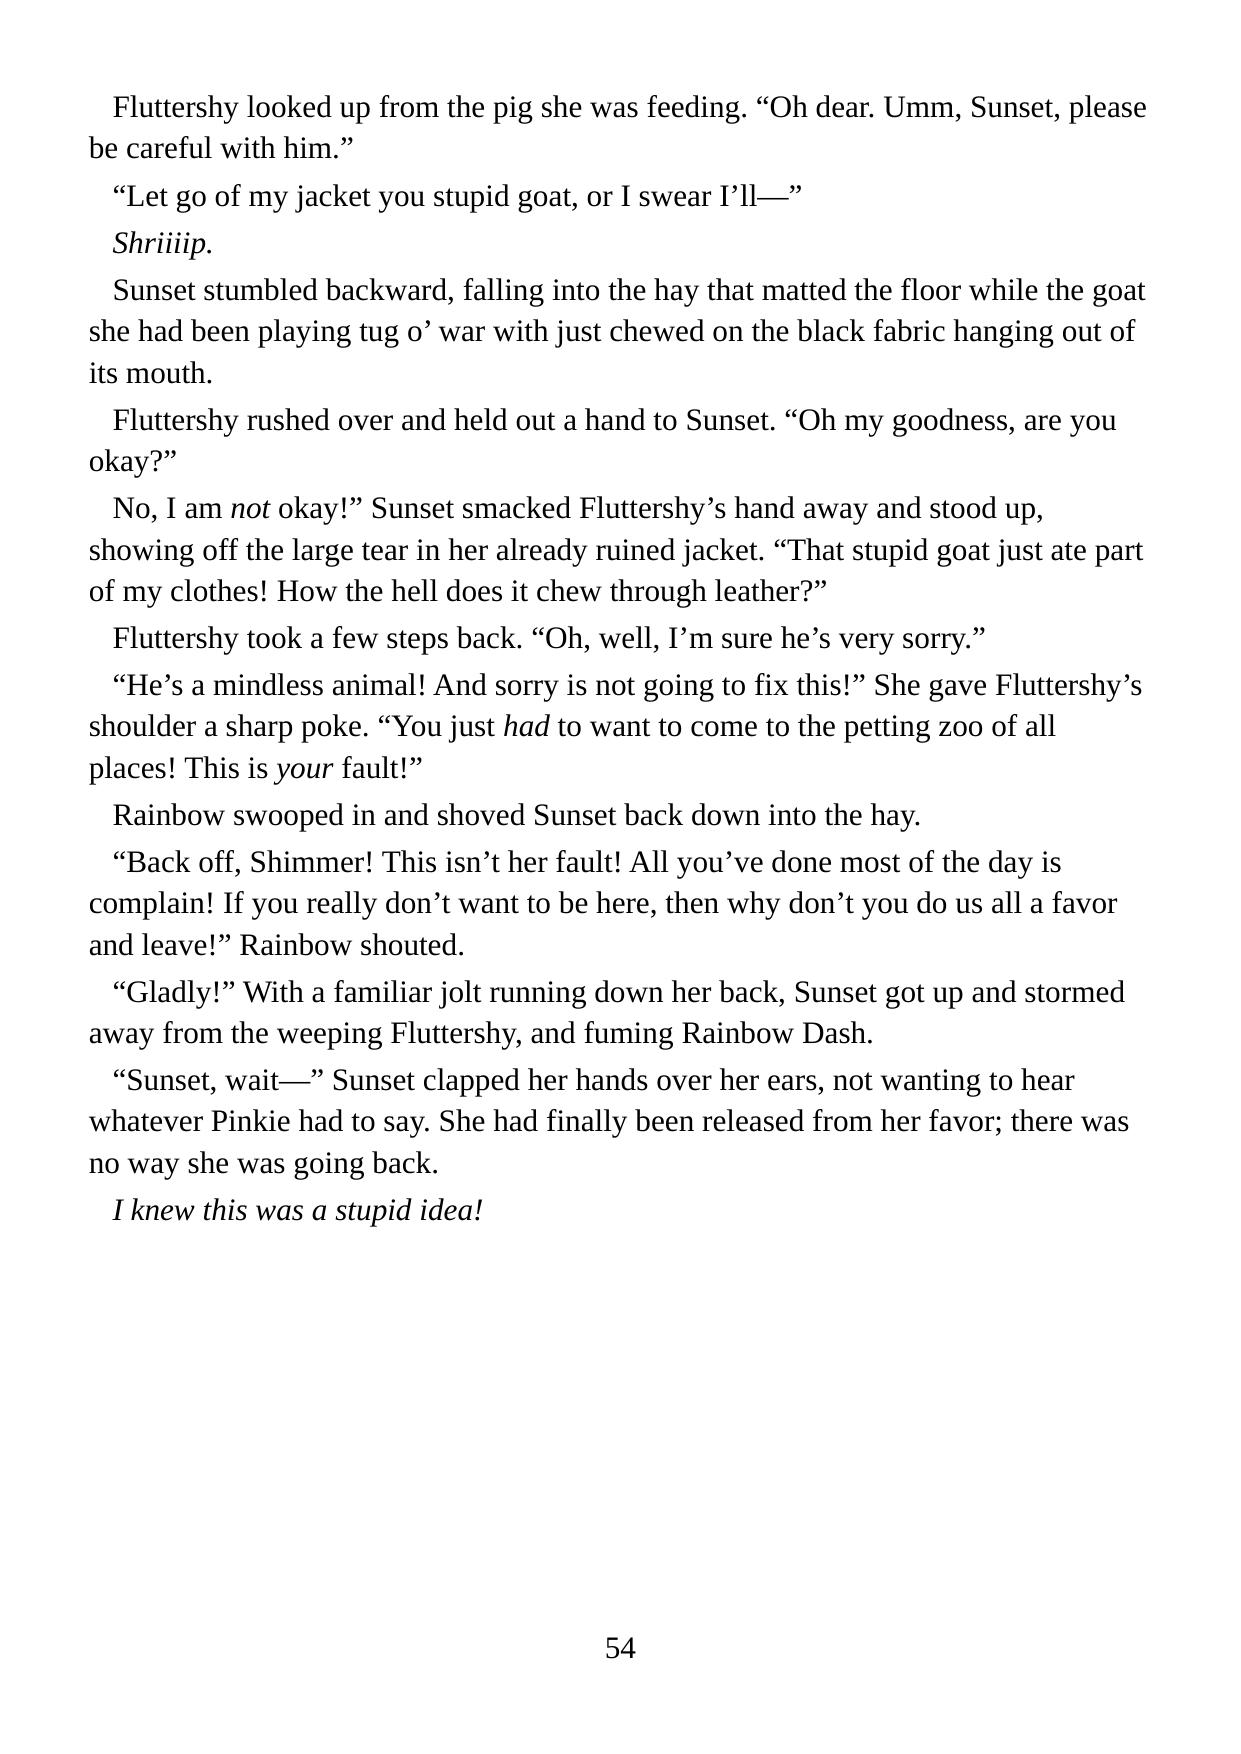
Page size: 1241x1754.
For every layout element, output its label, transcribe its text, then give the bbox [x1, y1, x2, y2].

text Sunset stumbled backward, falling into the hay that matted the floor while the goat she had been playing tug o’ war with just chewed on the black fabric hanging out of its mouth. [88, 271, 1152, 390]
text No, I am not okay!” Sunset smacked Fluttershy’s hand away and stood up, showing off the large tear in her already ruined jacket. “That stupid goat just ate part of my clothes! How the hell does it chew through leather?” [88, 489, 1152, 608]
text “He’s a mindless animal! And sorry is not going to fix this!” She gave Fluttershy’s shoulder a sharp poke. “You just had to want to come to the petting zoo of all places! This is your fault!” [88, 666, 1152, 785]
text Fluttershy looked up from the pig she was feeding. “Oh dear. Umm, Sunset, please be careful with him.” [88, 88, 1152, 166]
text Shriiiip. [88, 224, 1152, 260]
text “Let go of my jacket you stupid goat, or I swear I’ll—” [88, 177, 1152, 213]
text “Back off, Shimmer! This isn’t her fault! All you’ve done most of the day is complain! If you really don’t want to be here, then why don’t you do us all a favor and leave!” Rainbow shouted. [88, 843, 1152, 962]
text Fluttershy took a few steps back. “Oh, well, I’m sure he’s very sorry.” [88, 619, 1152, 655]
text Rainbow swooped in and shoved Sunset back down into the hay. [88, 796, 1152, 832]
text “Sunset, wait—” Sunset clapped her hands over her ears, not wanting to hear whatever Pinkie had to say. She had finally been released from her favor; there was no way she was going back. [88, 1061, 1152, 1180]
text I knew this was a stupid idea! [88, 1191, 1152, 1227]
text “Gladly!” With a familiar jolt running down her back, Sunset got up and stormed away from the weeping Fluttershy, and fuming Rainbow Dash. [88, 973, 1152, 1050]
text Fluttershy rushed over and held out a hand to Sunset. “Oh my goodness, are you okay?” [88, 401, 1152, 478]
